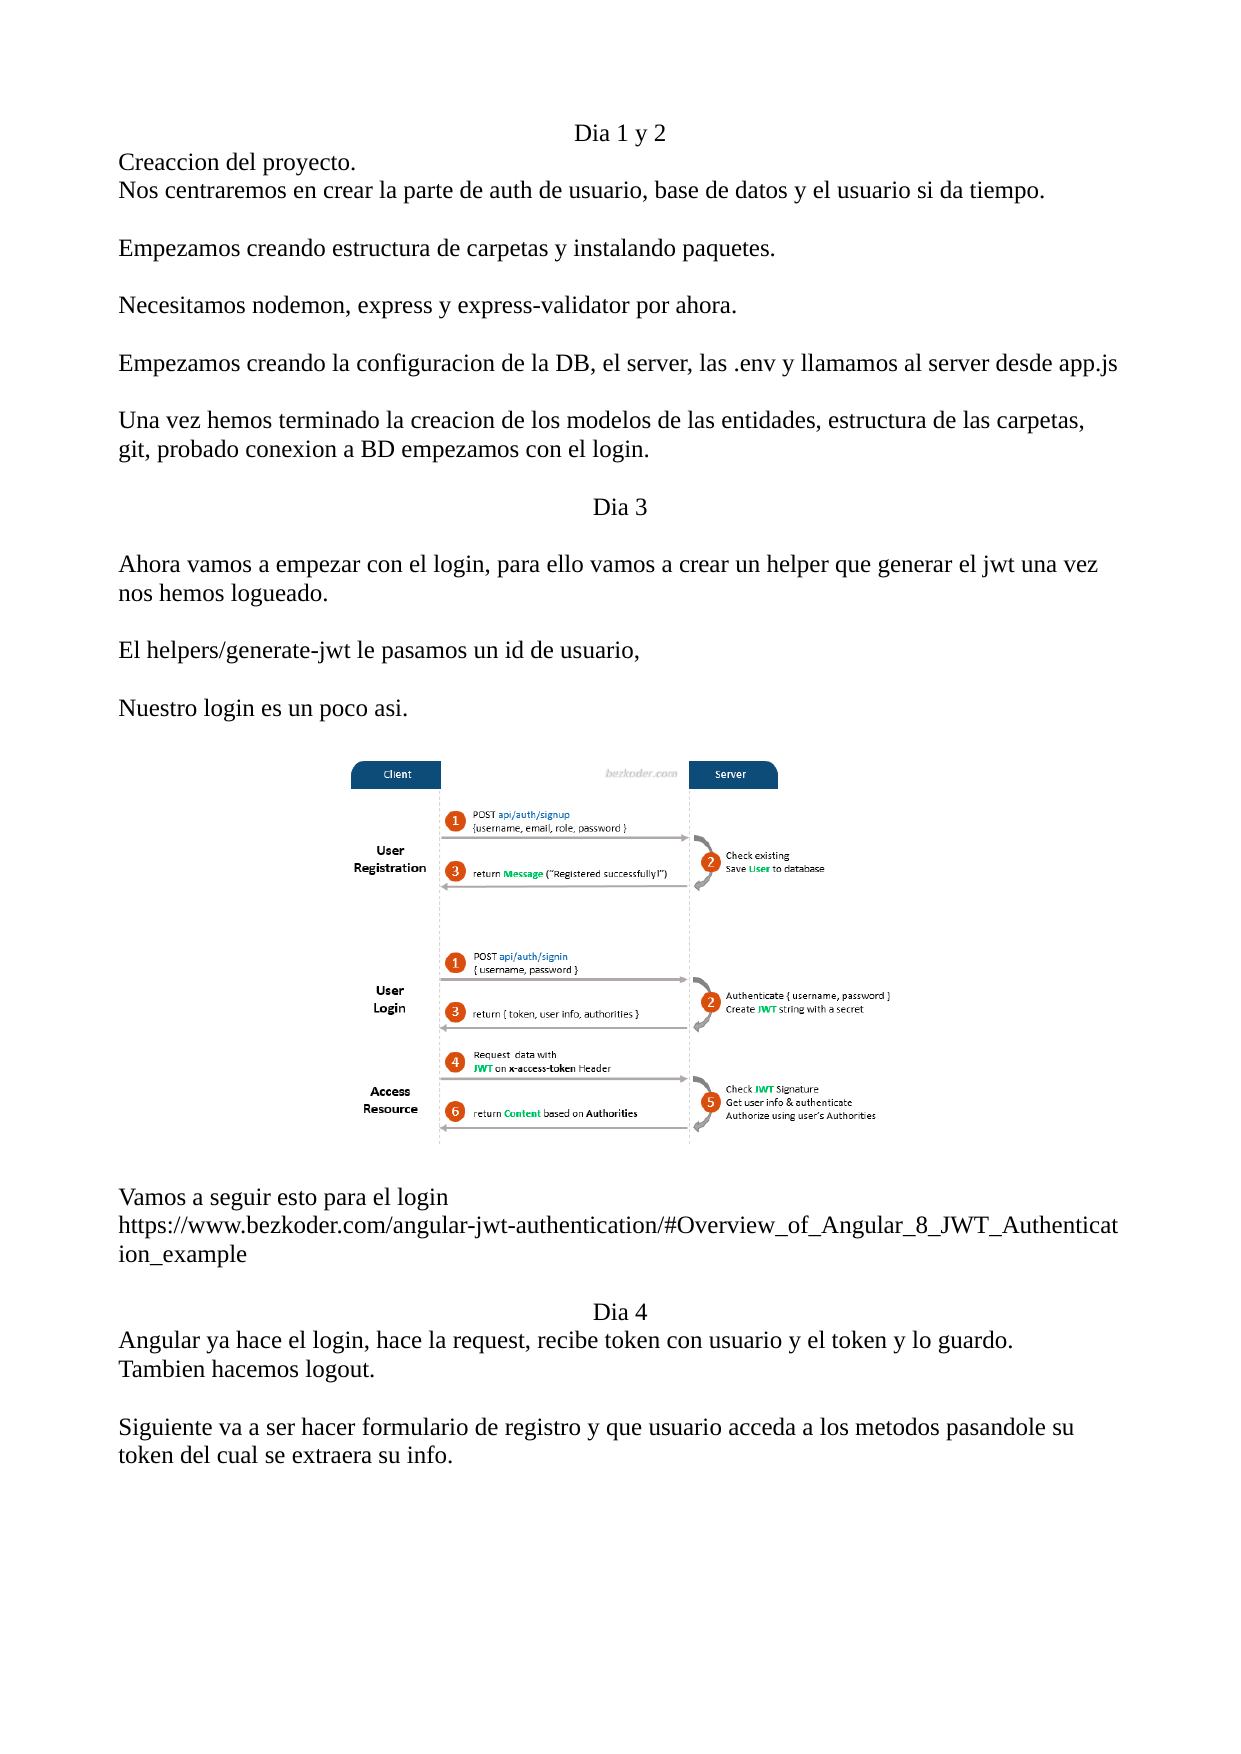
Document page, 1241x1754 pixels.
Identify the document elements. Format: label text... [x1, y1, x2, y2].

text Dia 3 [118, 492, 1122, 521]
text Siguiente va a ser hacer formulario de registro y que usuario acceda a los metodos pasandole su token del cual se extraera su info. [118, 1412, 1122, 1469]
text Una vez hemos terminado la creacion de los modelos de las entidades, estructura de las carpetas, git, probado conexion a BD empezamos con el login. [118, 406, 1122, 463]
text Angular ya hace el login, hace la request, recibe token con usuario y el token y lo guardo. [118, 1326, 1122, 1354]
text Vamos a seguir esto para el login https://www.bezkoder.com/angular-jwt-authentication/#Overview_of_Angular_8_JWT_Authentication_example [118, 1182, 1122, 1268]
text Empezamos creando estructura de carpetas y instalando paquetes. [118, 233, 1122, 262]
text Necesitamos nodemon, express y express-validator por ahora. [118, 291, 1122, 319]
text Dia 1 y 2 [118, 118, 1122, 147]
text Creaccion del proyecto. [118, 147, 1122, 176]
text Dia 4 [118, 1297, 1122, 1326]
text Nuestro login es un poco asi. [118, 693, 1122, 722]
text Empezamos creando la configuracion de la DB, el server, las .env y llamamos al server desde app.js [118, 348, 1122, 377]
text El helpers/generate-jwt le pasamos un id de usuario, [118, 636, 1122, 664]
picture [340, 741, 900, 1158]
text Tambien hacemos logout. [118, 1354, 1122, 1383]
text Nos centraremos en crear la parte de auth de usuario, base de datos y el usuario si da tiempo. [118, 176, 1122, 204]
text Ahora vamos a empezar con el login, para ello vamos a crear un helper que generar el jwt una vez nos hemos logueado. [118, 549, 1122, 607]
